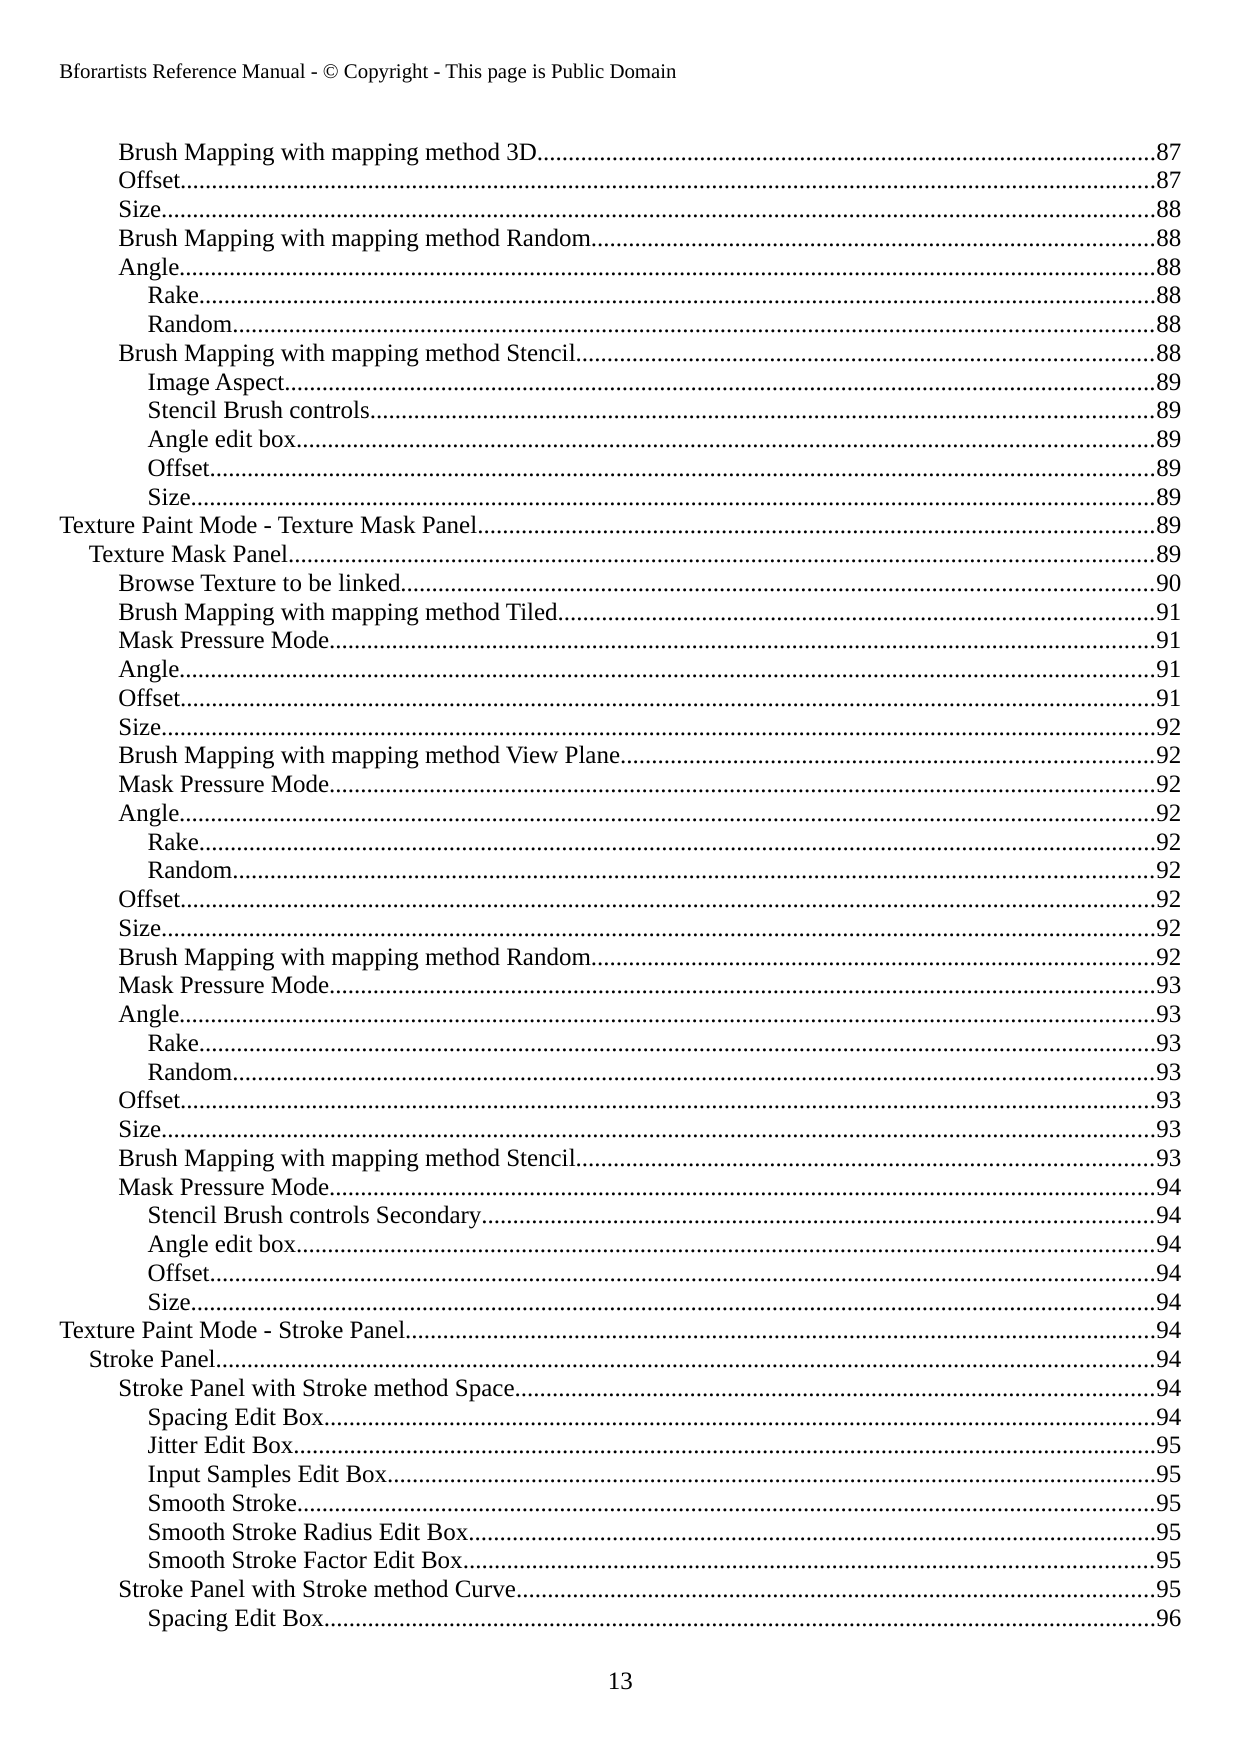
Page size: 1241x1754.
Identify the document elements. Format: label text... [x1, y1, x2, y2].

text Stencil Brush controls Secondary 94 [147, 1200, 1181, 1229]
text Texture Paint Mode - Stroke Panel 94 [59, 1315, 1181, 1344]
text Stroke Panel with Stroke method Space 94 [118, 1373, 1181, 1402]
text Random 92 [147, 855, 1181, 884]
text Angle 91 [118, 654, 1181, 683]
text Mask Pressure Mode 91 [118, 625, 1181, 654]
text Jitter Edit Box 95 [147, 1430, 1181, 1459]
text Smooth Stroke Factor Edit Box 95 [147, 1545, 1181, 1574]
text Texture Mask Panel 89 [88, 539, 1181, 568]
text Rake 92 [147, 827, 1181, 855]
text Stencil Brush controls 89 [147, 395, 1181, 424]
text Random 88 [147, 309, 1181, 338]
text Offset 94 [147, 1258, 1181, 1287]
text Stroke Panel with Stroke method Curve 95 [118, 1574, 1181, 1603]
text Random 93 [147, 1057, 1181, 1085]
text Brush Mapping with mapping method Tiled 91 [118, 597, 1181, 625]
text Browse Texture to be linked 90 [118, 568, 1181, 597]
text Rake 88 [147, 280, 1181, 309]
text Size 92 [118, 913, 1181, 942]
text Brush Mapping with mapping method Stencil 88 [118, 338, 1181, 367]
text Input Samples Edit Box 95 [147, 1459, 1181, 1488]
text Size 88 [118, 194, 1181, 223]
text Offset 91 [118, 683, 1181, 712]
text Offset 87 [118, 165, 1181, 194]
text Smooth Stroke Radius Edit Box 95 [147, 1517, 1181, 1545]
text Spacing Edit Box 94 [147, 1402, 1181, 1430]
text Texture Paint Mode - Texture Mask Panel 89 [59, 510, 1181, 539]
text Brush Mapping with mapping method View Plane 92 [118, 740, 1181, 769]
text Brush Mapping with mapping method 3D 87 [118, 137, 1181, 165]
text Spacing Edit Box 96 [147, 1603, 1181, 1632]
text Brush Mapping with mapping method Random 92 [118, 942, 1181, 970]
text Rake 93 [147, 1028, 1181, 1057]
text Size 94 [147, 1287, 1181, 1315]
text Angle edit box 89 [147, 424, 1181, 453]
text Mask Pressure Mode 94 [118, 1172, 1181, 1200]
text Brush Mapping with mapping method Random 88 [118, 223, 1181, 252]
text Angle 93 [118, 999, 1181, 1028]
text Size 93 [118, 1114, 1181, 1143]
text Image Aspect 89 [147, 367, 1181, 395]
text Smooth Stroke 95 [147, 1488, 1181, 1517]
text Stroke Panel 94 [88, 1344, 1181, 1373]
text Offset 92 [118, 884, 1181, 913]
text Size 92 [118, 712, 1181, 740]
text Mask Pressure Mode 93 [118, 970, 1181, 999]
text Offset 89 [147, 453, 1181, 482]
text Size 89 [147, 482, 1181, 510]
text Offset 93 [118, 1085, 1181, 1114]
text Brush Mapping with mapping method Stencil 93 [118, 1143, 1181, 1172]
text Angle 92 [118, 798, 1181, 827]
text Mask Pressure Mode 92 [118, 769, 1181, 798]
text Angle 88 [118, 252, 1181, 280]
text Angle edit box 94 [147, 1229, 1181, 1258]
